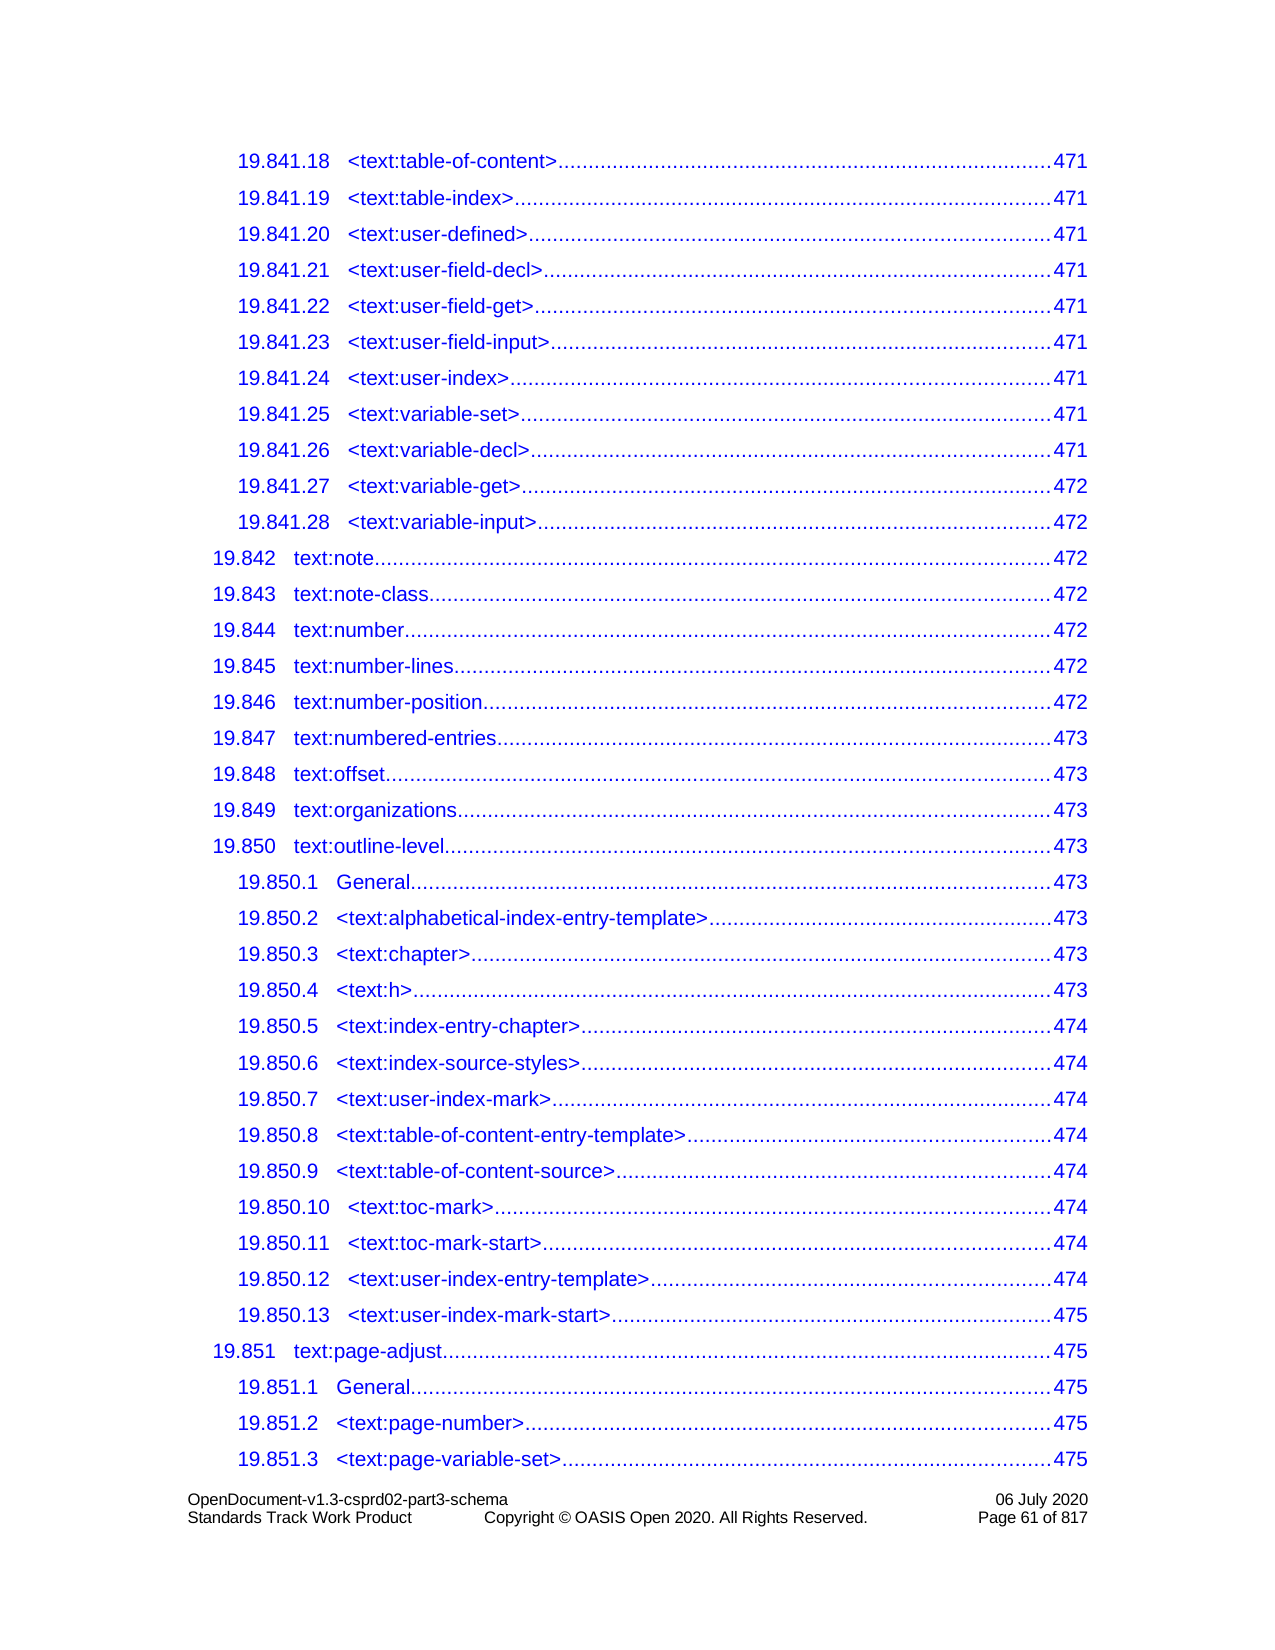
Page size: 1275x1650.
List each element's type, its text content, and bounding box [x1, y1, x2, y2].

text 19.850.11 <text:toc-mark-start> 474 [237, 1231, 1088, 1255]
text 19.847 text:numbered-entries 473 [212, 727, 1088, 750]
text 19.850.10 <text:toc-mark> 474 [237, 1195, 1088, 1219]
text 19.850.12 <text:user-index-entry-template> 474 [237, 1267, 1088, 1291]
text 19.850.5 <text:index-entry-chapter> 474 [237, 1015, 1088, 1038]
text 19.841.28 <text:variable-input> 472 [237, 510, 1088, 534]
text 19.846 text:number-position 472 [212, 691, 1088, 714]
text 19.850.8 <text:table-of-content-entry-template> 474 [237, 1123, 1088, 1147]
text 19.850 text:outline-level 473 [212, 835, 1088, 858]
text 19.850.13 <text:user-index-mark-start> 475 [237, 1303, 1088, 1327]
text 19.850.3 <text:chapter> 473 [237, 943, 1088, 966]
text 19.845 text:number-lines 472 [212, 654, 1088, 678]
text 19.843 text:note-class 472 [212, 582, 1088, 606]
text 19.851.1 General 475 [237, 1375, 1088, 1399]
text 19.850.4 <text:h> 473 [237, 979, 1088, 1002]
text 19.841.27 <text:variable-get> 472 [237, 474, 1088, 498]
text 19.841.19 <text:table-index> 471 [237, 186, 1088, 209]
text 19.842 text:note 472 [212, 546, 1088, 570]
text 19.849 text:organizations 473 [212, 799, 1088, 822]
text 19.850.9 <text:table-of-content-source> 474 [237, 1159, 1088, 1183]
text 19.850.7 <text:user-index-mark> 474 [237, 1087, 1088, 1111]
text 19.841.24 <text:user-index> 471 [237, 366, 1088, 390]
text 19.841.26 <text:variable-decl> 471 [237, 438, 1088, 462]
text 19.851.2 <text:page-number> 475 [237, 1411, 1088, 1435]
text 19.841.22 <text:user-field-get> 471 [237, 294, 1088, 318]
text 19.850.1 General 473 [237, 871, 1088, 894]
text 19.841.21 <text:user-field-decl> 471 [237, 258, 1088, 282]
text 19.851 text:page-adjust 475 [212, 1339, 1088, 1363]
text 19.844 text:number 472 [212, 618, 1088, 642]
text 19.841.18 <text:table-of-content> 471 [237, 150, 1088, 173]
text 19.841.25 <text:variable-set> 471 [237, 402, 1088, 426]
text 19.851.3 <text:page-variable-set> 475 [237, 1447, 1088, 1471]
text 19.841.23 <text:user-field-input> 471 [237, 330, 1088, 354]
text 19.841.20 <text:user-defined> 471 [237, 222, 1088, 246]
text 19.848 text:offset 473 [212, 763, 1088, 786]
text 19.850.6 <text:index-source-styles> 474 [237, 1051, 1088, 1074]
text 19.850.2 <text:alphabetical-index-entry-template> 473 [237, 907, 1088, 930]
